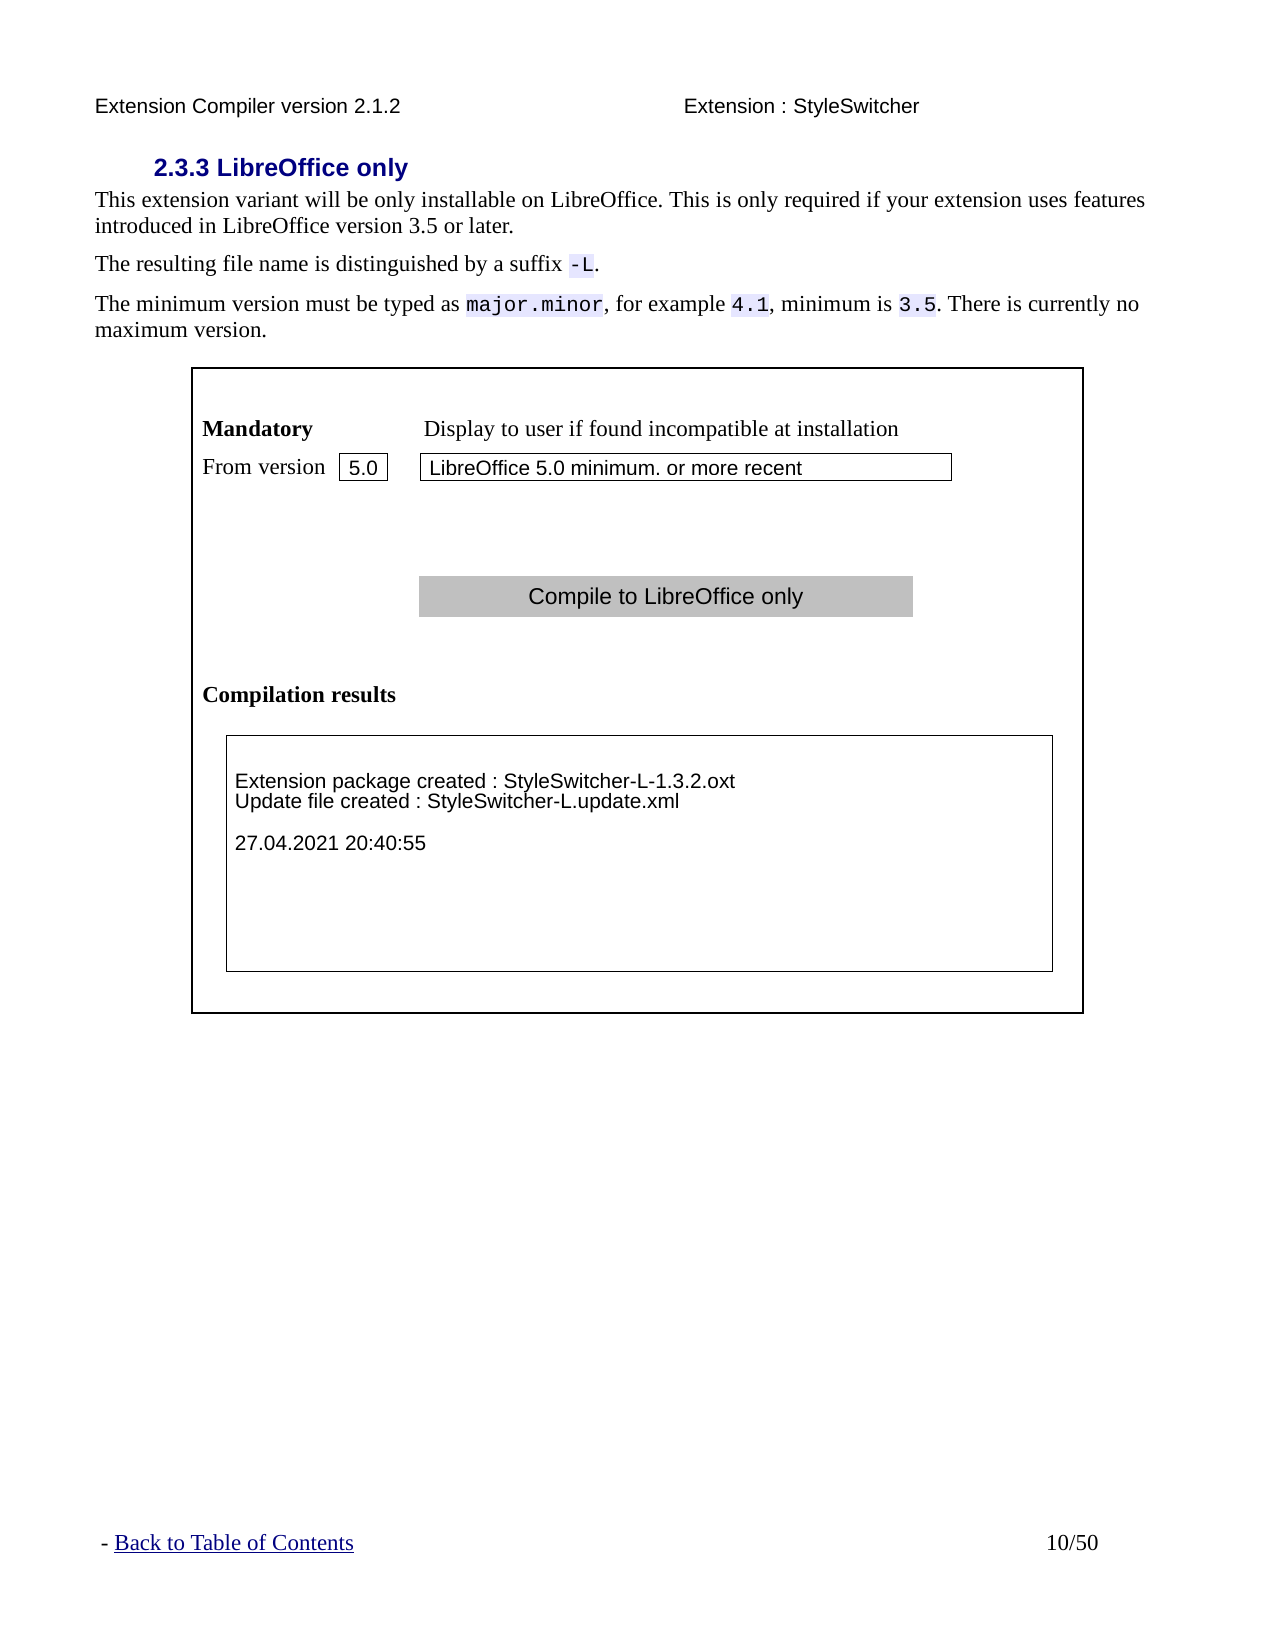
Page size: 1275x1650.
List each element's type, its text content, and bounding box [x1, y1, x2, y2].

text Compilation results [202, 682, 1073, 708]
text This extension variant will be only installable on LibreOffice. This is only required if your extension uses features introduced in LibreOffice version 3.5 or later. [94, 187, 1181, 238]
text [952, 454, 1073, 480]
subtitle LibreOffice only [153, 153, 1181, 181]
text The resulting file name is distinguished by a suffix -L. [94, 251, 1181, 278]
text [388, 454, 420, 480]
text Mandatory Display to user if found incompatible at installation [202, 416, 1073, 442]
text From version [202, 454, 339, 480]
text The minimum version must be typed as major.minor, for example 4.1, minimum is 3.5. There is currently no maximum version. [94, 290, 1181, 343]
